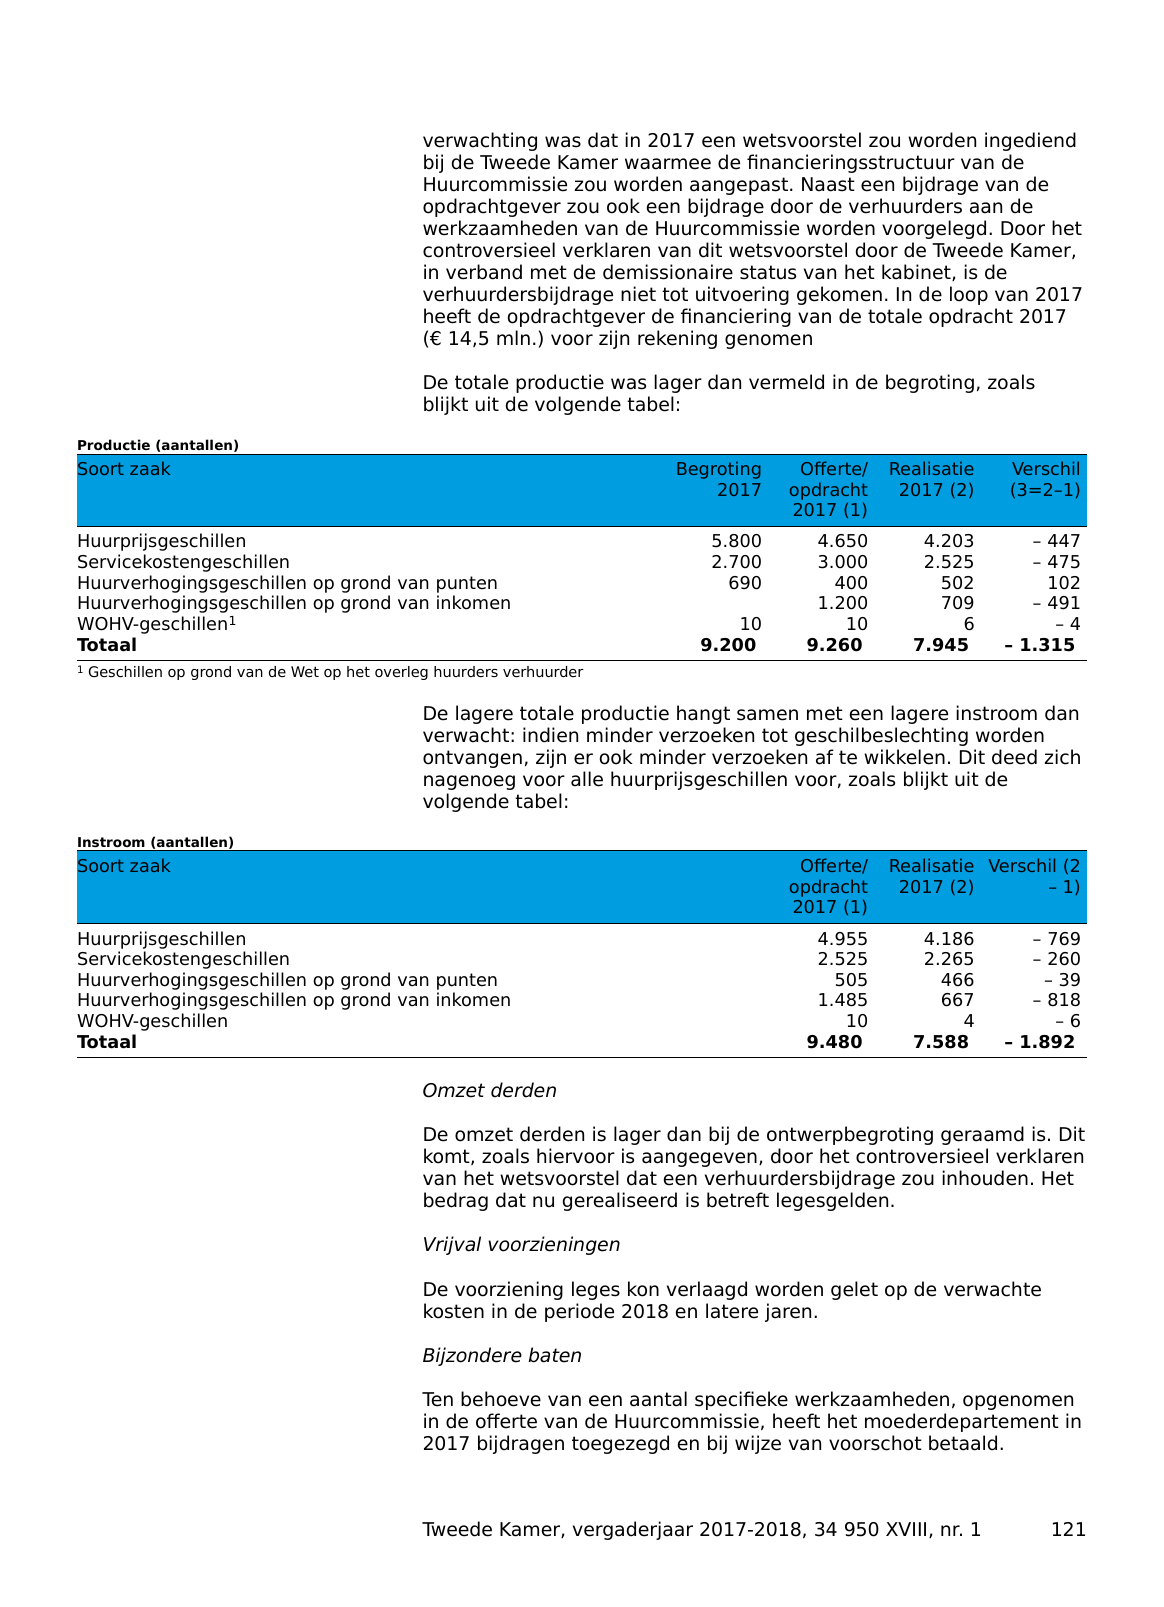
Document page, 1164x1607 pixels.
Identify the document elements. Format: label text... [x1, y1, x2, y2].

table_cell 4.203 [874, 527, 980, 552]
table_cell 4.186 [874, 924, 980, 949]
table_cell 466 [874, 970, 980, 990]
table_cell Verschil (3=2–1) [980, 455, 1087, 526]
table_cell Servicekostengeschillen [77, 552, 661, 573]
table_cell Totaal [77, 635, 661, 660]
table_cell 102 [980, 573, 1087, 593]
table_cell 6 [874, 614, 980, 634]
table_cell 9.480 [768, 1032, 874, 1057]
table_cell 400 [768, 573, 874, 593]
table_cell 2.525 [874, 552, 980, 573]
table_cell – 6 [980, 1011, 1087, 1032]
table_cell 690 [661, 573, 768, 593]
subtitle Bijzondere baten [422, 1345, 1087, 1367]
table_cell 9.260 [768, 635, 874, 660]
table_cell 4 [874, 1011, 980, 1032]
subtitle Vrijval voorzieningen [422, 1234, 1087, 1256]
table_cell 9.200 [661, 635, 768, 660]
table_cell 10 [768, 614, 874, 634]
table_header Instroom (aantallen) [77, 835, 1087, 850]
table_cell 1.485 [768, 990, 874, 1011]
table_cell 1.200 [768, 593, 874, 614]
text De totale productie was lager dan vermeld in de begroting, zoals blijkt uit de volgende tabel: [422, 372, 1087, 416]
table_cell Totaal [77, 1032, 768, 1057]
table_cell Soort zaak [77, 455, 661, 526]
text De lagere totale productie hangt samen met een lagere instroom dan verwacht: indien minder verzoeken tot geschilbeslechting worden ontvangen, zijn er ook minder verzoeken af te wikkelen. Dit deed zich nagenoeg voor alle huurprijsgeschillen voor, zoals blijkt uit de volgende tabel: [422, 703, 1087, 813]
table_cell Offerte/opdracht 2017 (1) [768, 455, 874, 526]
table_cell Realisatie 2017 (2) [874, 455, 980, 526]
table_cell – 4 [980, 614, 1087, 634]
table_cell Huurverhogingsgeschillen op grond van punten [77, 970, 768, 990]
table_cell 502 [874, 573, 980, 593]
table_cell 2.265 [874, 949, 980, 970]
table_cell 2.700 [661, 552, 768, 573]
table_cell – 818 [980, 990, 1087, 1011]
table_cell 709 [874, 593, 980, 614]
table_cell 667 [874, 990, 980, 1011]
table_cell 7.588 [874, 1032, 980, 1057]
table_cell Huurverhogingsgeschillen op grond van inkomen [77, 593, 661, 614]
table_cell 4.955 [768, 924, 874, 949]
table_cell 2.525 [768, 949, 874, 970]
table_cell 505 [768, 970, 874, 990]
table_cell – 491 [980, 593, 1087, 614]
table_cell WOHV-geschillen [77, 1011, 768, 1032]
table_cell Servicekostengeschillen [77, 949, 768, 970]
table_cell Huurprijsgeschillen [77, 527, 661, 552]
table_cell – 260 [980, 949, 1087, 970]
text De voorziening leges kon verlaagd worden gelet op de verwachte kosten in de periode 2018 en latere jaren. [422, 1278, 1087, 1322]
table_cell 10 [768, 1011, 874, 1032]
table_cell – 1.315 [980, 635, 1087, 660]
table_cell – 39 [980, 970, 1087, 990]
table_cell Verschil (2 – 1) [980, 851, 1087, 923]
table_cell – 475 [980, 552, 1087, 573]
table_cell Huurprijsgeschillen [77, 924, 768, 949]
table_cell – 447 [980, 527, 1087, 552]
table_cell Huurverhogingsgeschillen op grond van punten [77, 573, 661, 593]
table_cell 3.000 [768, 552, 874, 573]
text De omzet derden is lager dan bij de ontwerpbegroting geraamd is. Dit komt, zoals hiervoor is aangegeven, door het controversieel verklaren van het wetsvoorstel dat een verhuurdersbijdrage zou inhouden. Het bedrag dat nu gerealiseerd is betreft legesgelden. [422, 1124, 1087, 1212]
table_cell – 1.892 [980, 1032, 1087, 1057]
text verwachting was dat in 2017 een wetsvoorstel zou worden ingediend bij de Tweede Kamer waarmee de financieringsstructuur van de Huurcommissie zou worden aangepast. Naast een bijdrage van de opdrachtgever zou ook een bijdrage door de verhuurders aan de werkzaamheden van de Huurcommissie worden voorgelegd. Door het controversieel verklaren van dit wetsvoorstel door de Tweede Kamer, in verband met de demissionaire status van het kabinet, is de verhuurdersbijdrage niet tot uitvoering gekomen. In de loop van 2017 heeft de opdrachtgever de financiering van de totale opdracht 2017 (€ 14,5 mln.) voor zijn rekening genomen [422, 130, 1087, 350]
table_cell [661, 593, 768, 614]
table_cell 5.800 [661, 527, 768, 552]
table_header Productie (aantallen) [77, 438, 1087, 453]
table_cell 7.945 [874, 635, 980, 660]
table_cell 4.650 [768, 527, 874, 552]
table_cell 1 Geschillen op grond van de Wet op het overleg huurders verhuurder [77, 661, 1087, 681]
table_cell Soort zaak [77, 851, 768, 923]
table_cell – 769 [980, 924, 1087, 949]
subtitle Omzet derden [422, 1080, 1087, 1102]
table_cell 10 [661, 614, 768, 634]
table_cell Realisatie 2017 (2) [874, 851, 980, 923]
text Ten behoeve van een aantal specifieke werkzaamheden, opgenomen in de offerte van de Huurcommissie, heeft het moederdepartement in 2017 bijdragen toegezegd en bij wijze van voorschot betaald. [422, 1389, 1087, 1455]
table_cell Huurverhogingsgeschillen op grond van inkomen [77, 990, 768, 1011]
table_cell Begroting 2017 [661, 455, 768, 526]
table_cell Offerte/opdracht 2017 (1) [768, 851, 874, 923]
table_cell WOHV-geschillen1 [77, 614, 661, 634]
